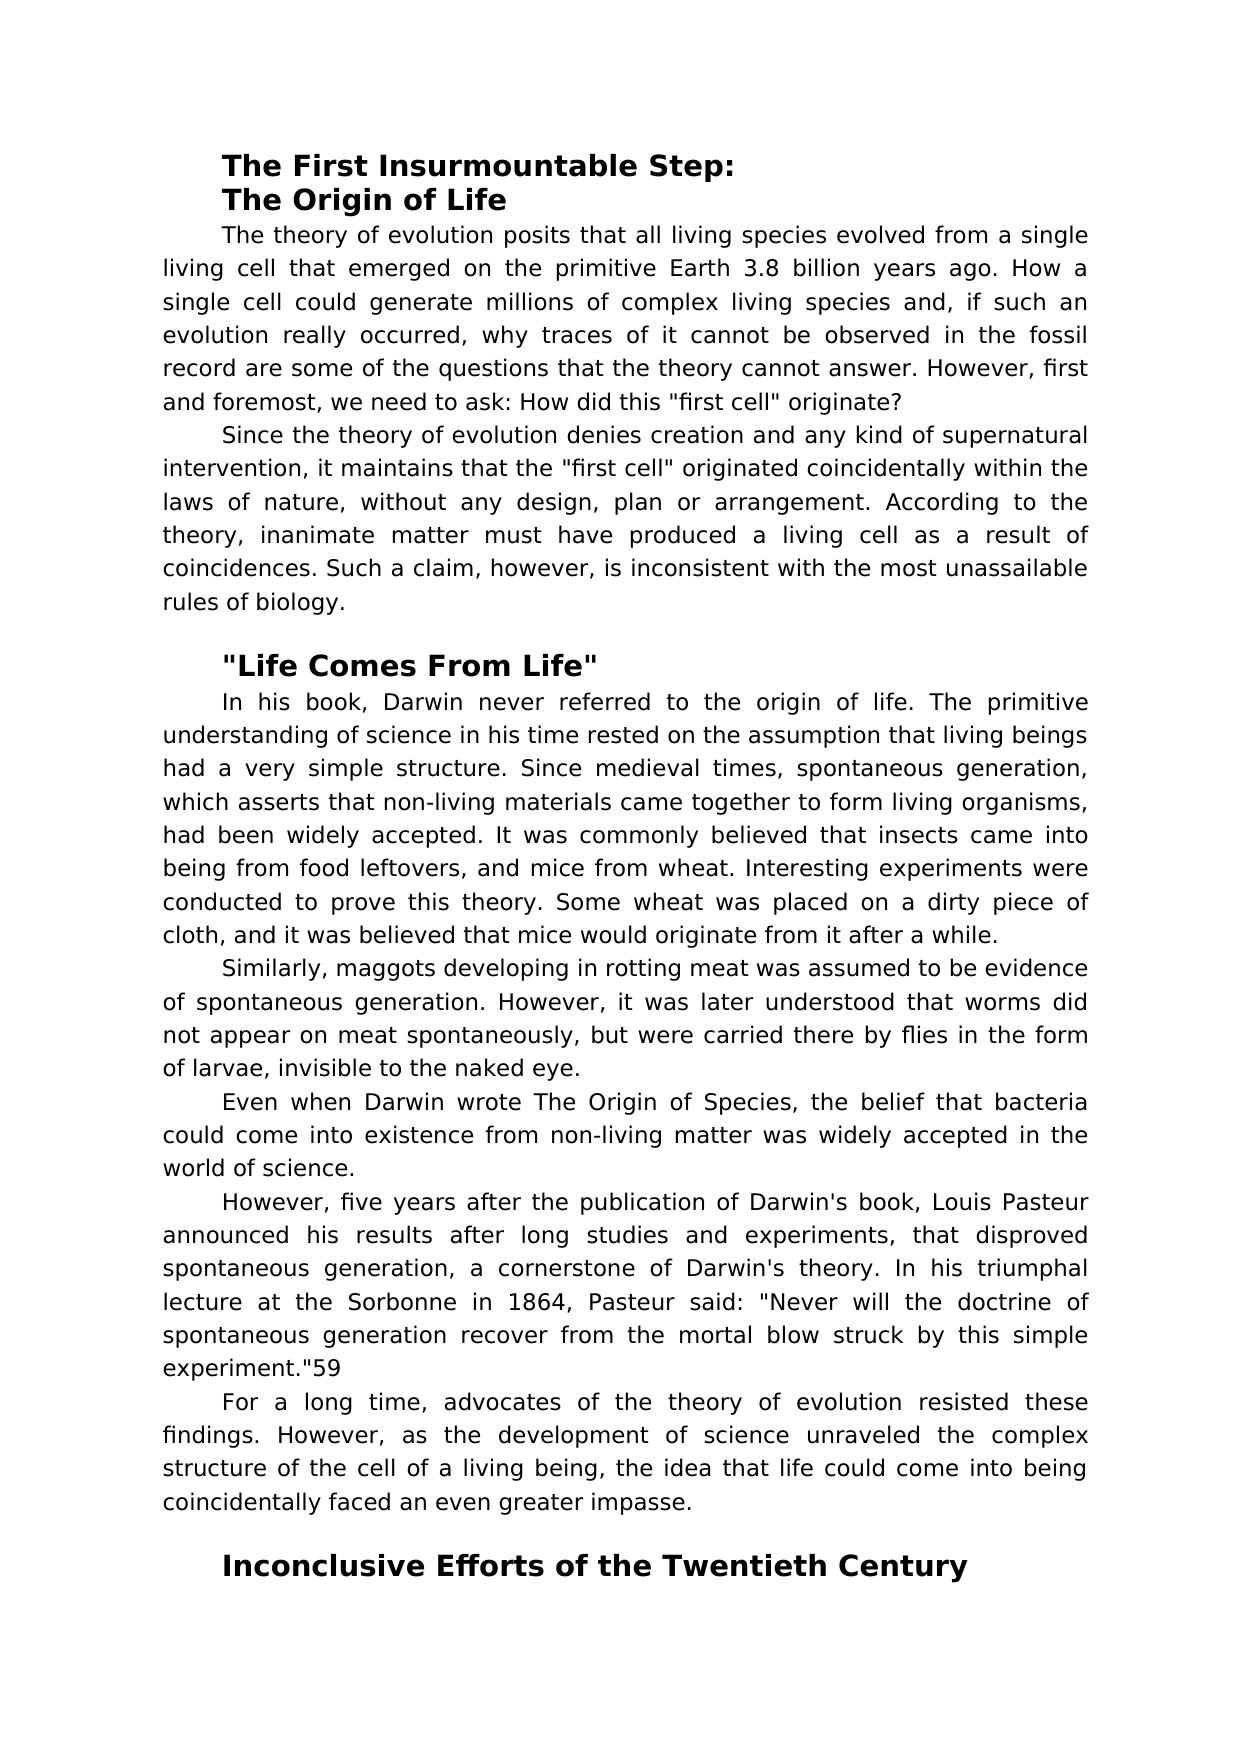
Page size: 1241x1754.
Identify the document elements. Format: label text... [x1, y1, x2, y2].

text The theory of evolution posits that all living species evolved from a single living cell that emerged on the primitive Earth 3.8 billion years ago. How a single cell could generate millions of complex living species and, if such an evolution really occurred, why traces of it cannot be observed in the fossil record are some of the questions that the theory cannot answer. However, first and foremost, we need to ask: How did this "first cell" originate? [162, 217, 1090, 417]
text For a long time, advocates of the theory of evolution resisted these findings. However, as the development of science unraveled the complex structure of the cell of a living being, the idea that life could come into being coincidentally faced an even greater impasse. [162, 1383, 1090, 1517]
text The Origin of Life [162, 183, 1090, 217]
text However, five years after the publication of Darwin's book, Louis Pasteur announced his results after long studies and experiments, that disproved spontaneous generation, a cornerstone of Darwin's theory. In his triumphal lecture at the Sorbonne in 1864, Pasteur said: "Never will the doctrine of spontaneous generation recover from the mortal blow struck by this simple experiment."59 [162, 1183, 1090, 1383]
text Similarly, maggots developing in rotting meat was assumed to be evidence of spontaneous generation. However, it was later understood that worms did not appear on meat spontaneously, but were carried there by flies in the form of larvae, invisible to the naked eye. [162, 950, 1090, 1083]
text Even when Darwin wrote The Origin of Species, the belief that bacteria could come into existence from non-living matter was widely accepted in the world of science. [162, 1083, 1090, 1183]
text Inconclusive Efforts of the Twentieth Century [162, 1550, 1090, 1583]
text Since the theory of evolution denies creation and any kind of supernatural intervention, it maintains that the "first cell" originated coincidentally within the laws of nature, without any design, plan or arrangement. According to the theory, inanimate matter must have produced a living cell as a result of coincidences. Such a claim, however, is inconsistent with the most unassailable rules of biology. [162, 417, 1090, 617]
text "Life Comes From Life" [162, 650, 1090, 683]
text In his book, Darwin never referred to the origin of life. The primitive understanding of science in his time rested on the assumption that living beings had a very simple structure. Since medieval times, spontaneous generation, which asserts that non-living materials came together to form living organisms, had been widely accepted. It was commonly believed that insects came into being from food leftovers, and mice from wheat. Interesting experiments were conducted to prove this theory. Some wheat was placed on a dirty piece of cloth, and it was believed that mice would originate from it after a while. [162, 683, 1090, 950]
text The First Insurmountable Step: [162, 150, 1090, 183]
